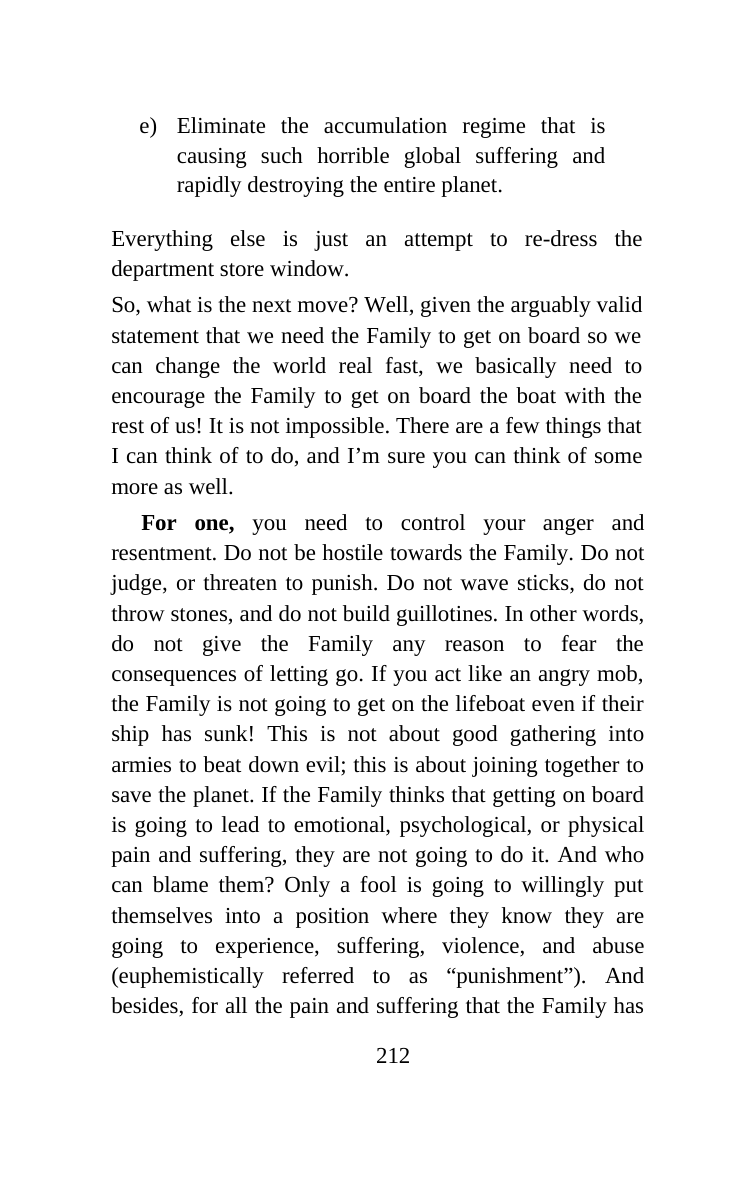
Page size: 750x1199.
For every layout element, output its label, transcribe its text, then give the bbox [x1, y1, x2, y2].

list Eliminate the accumulation regime that is causing such horrible global suffering and rapidly destroying the entire planet. [139, 112, 606, 197]
text So, what is the next move? Well, given the arguably valid statement that we need the Family to get on board so we can change the world real fast, we basically need to encourage the Family to get on board the boat with the rest of us! It is not impossible. There are a few things that I can think of to do, and I’m sure you can think of some more as well. [111, 291, 643, 499]
text Everything else is just an attempt to re-dress the department store window. [111, 225, 643, 282]
text For one, you need to control your anger and resentment. Do not be hostile towards the Family. Do not judge, or threaten to punish. Do not wave sticks, do not throw stones, and do not build guillotines. In other words, do not give the Family any reason to fear the consequences of letting go. If you act like an angry mob, the Family is not going to get on the lifeboat even if their ship has sunk! This is not about good gathering into armies to beat down evil; this is about joining together to save the planet. If the Family thinks that getting on board is going to lead to emotional, psychological, or physical pain and suffering, they are not going to do it. And who can blame them? Only a fool is going to willingly put themselves into a position where they know they are going to experience, suffering, violence, and abuse (euphemistically referred to as “punishment”). And besides, for all the pain and suffering that the Family has [111, 509, 645, 1019]
